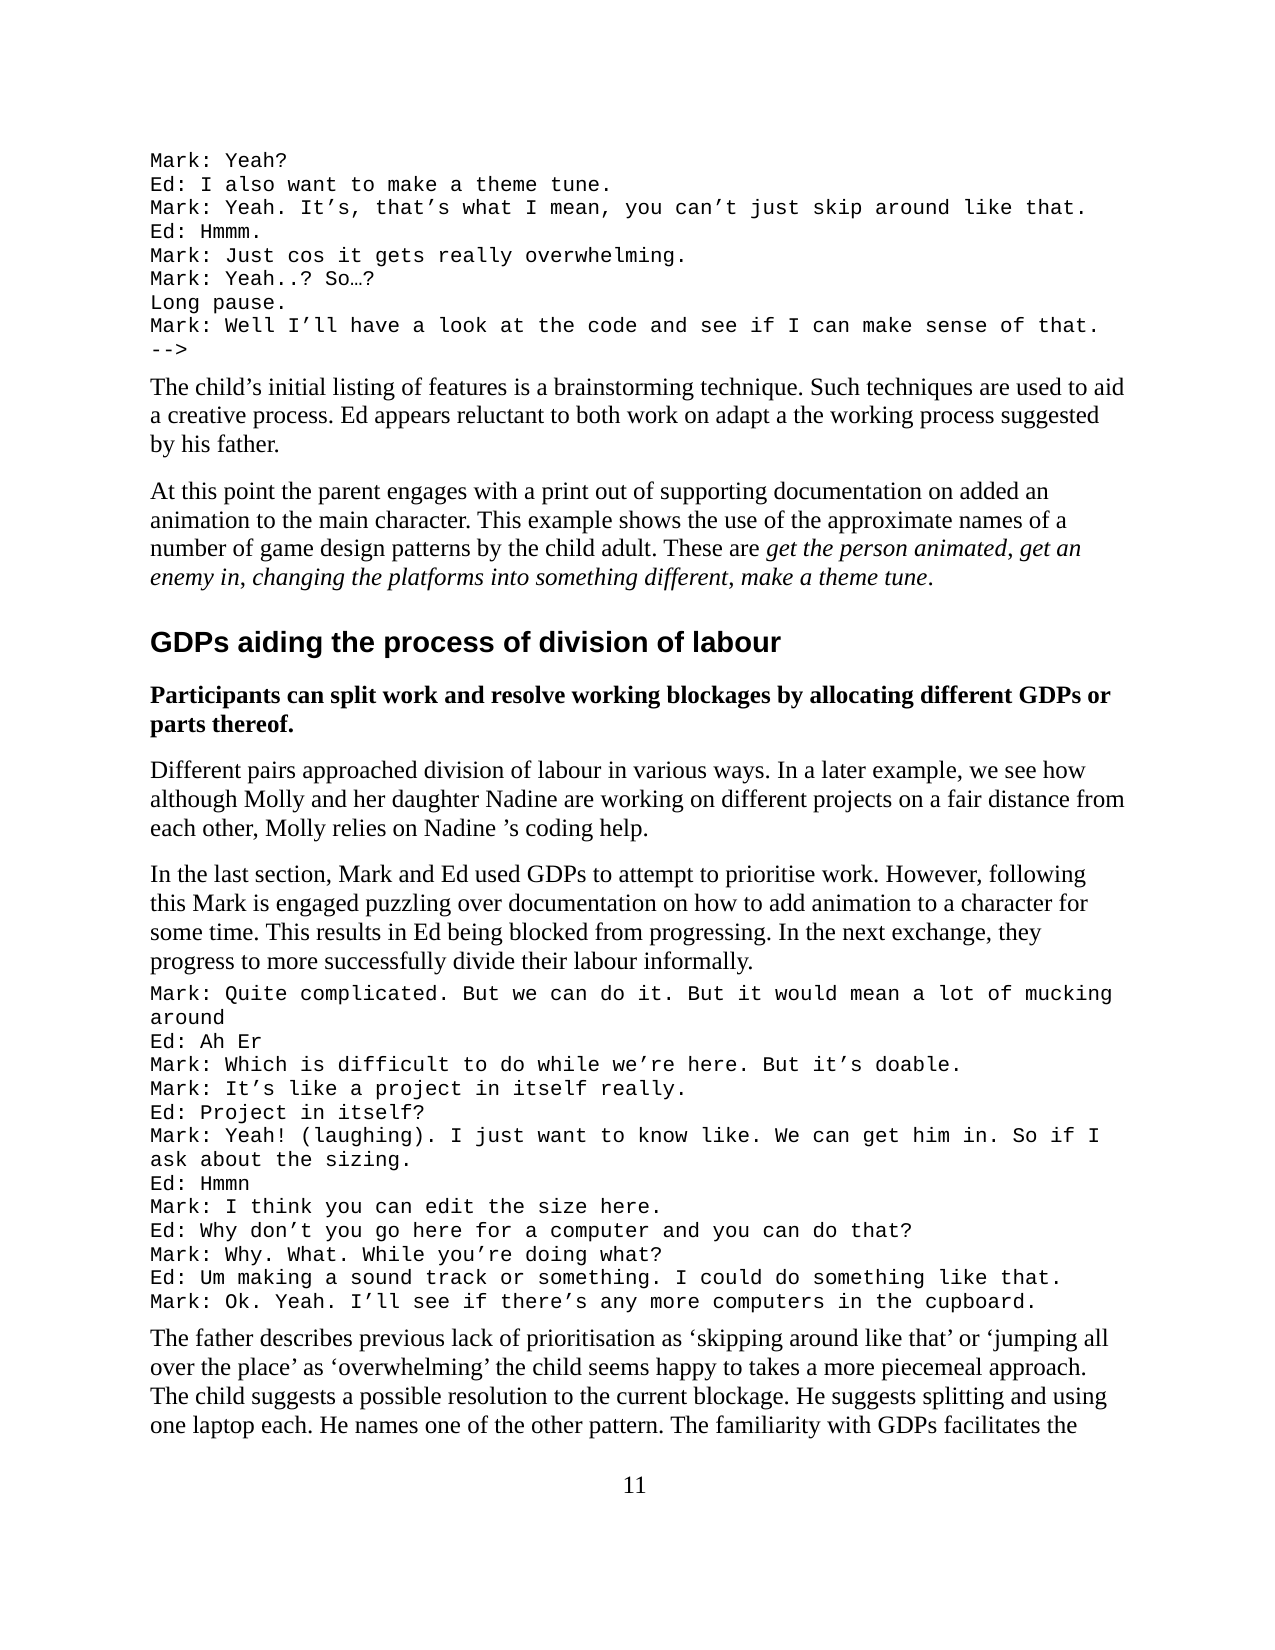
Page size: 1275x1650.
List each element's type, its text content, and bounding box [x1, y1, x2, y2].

text Mark: Well I’ll have a look at the code and see if I can make sense of that. --> [150, 316, 1125, 363]
text The child’s initial listing of features is a brainstorming technique. Such techniques are used to aid a creative process. Ed appears reluctant to both work on adapt a the working process suggested by his father. [150, 372, 1125, 458]
text Mark: Yeah! (laughing). I just want to know like. We can get him in. So if I ask about the sizing. [150, 1125, 1125, 1173]
text Ed: Hmmn [150, 1173, 1125, 1196]
text The father describes previous lack of prioritisation as ‘skipping around like that’ or ‘jumping all over the place’ as ‘overwhelming’ the child seems happy to takes a more piecemeal approach. The child suggests a possible resolution to the current blockage. He suggests splitting and using one laptop each. He names one of the other pattern. The familiarity with GDPs facilitates the [150, 1323, 1125, 1438]
text Mark: I think you can edit the size here. [150, 1196, 1125, 1220]
text Mark: Quite complicated. But we can do it. But it would mean a lot of mucking around [150, 983, 1125, 1031]
text Mark: Ok. Yeah. I’ll see if there’s any more computers in the cupboard. [150, 1291, 1125, 1314]
text Ed: Project in itself? [150, 1102, 1125, 1125]
subtitle GDPs aiding the process of division of labour [150, 625, 1125, 658]
text Mark: Yeah..? So…? [150, 268, 1125, 292]
text Ed: Ah Er [150, 1031, 1125, 1054]
text Mark: Which is difficult to do while we’re here. But it’s doable. [150, 1054, 1125, 1078]
text Mark: Just cos it gets really overwhelming. [150, 244, 1125, 268]
text Mark: Yeah. It’s, that’s what I mean, you can’t just skip around like that. [150, 197, 1125, 221]
text Mark: It’s like a project in itself really. [150, 1078, 1125, 1102]
text Ed: Why don’t you go here for a computer and you can do that? [150, 1220, 1125, 1243]
text In the last section, Mark and Ed used GDPs to attempt to prioritise work. However, following this Mark is engaged puzzling over documentation on how to add animation to a character for some time. This results in Ed being blocked from progressing. In the next exchange, they progress to more successfully divide their labour informally. [150, 859, 1125, 974]
text Participants can split work and resolve working blockages by allocating different GDPs or parts thereof. [150, 680, 1125, 737]
text At this point the parent engages with a print out of supporting documentation on added an animation to the main character. This example shows the use of the approximate names of a number of game design patterns by the child adult. These are get the person animated, get an enemy in, changing the platforms into something different, make a theme tune. [150, 476, 1125, 591]
text Mark: Why. What. While you’re doing what? [150, 1243, 1125, 1267]
text Mark: Yeah? [150, 150, 1125, 174]
text Long pause. [150, 292, 1125, 316]
text Ed: Um making a sound track or something. I could do something like that. [150, 1267, 1125, 1291]
text Ed: Hmmm. [150, 221, 1125, 244]
text Ed: I also want to make a theme tune. [150, 174, 1125, 197]
text Different pairs approached division of labour in various ways. In a later example, we see how although Molly and her daughter Nadine are working on different projects on a fair distance from each other, Molly relies on Nadine ’s coding help. [150, 755, 1125, 842]
